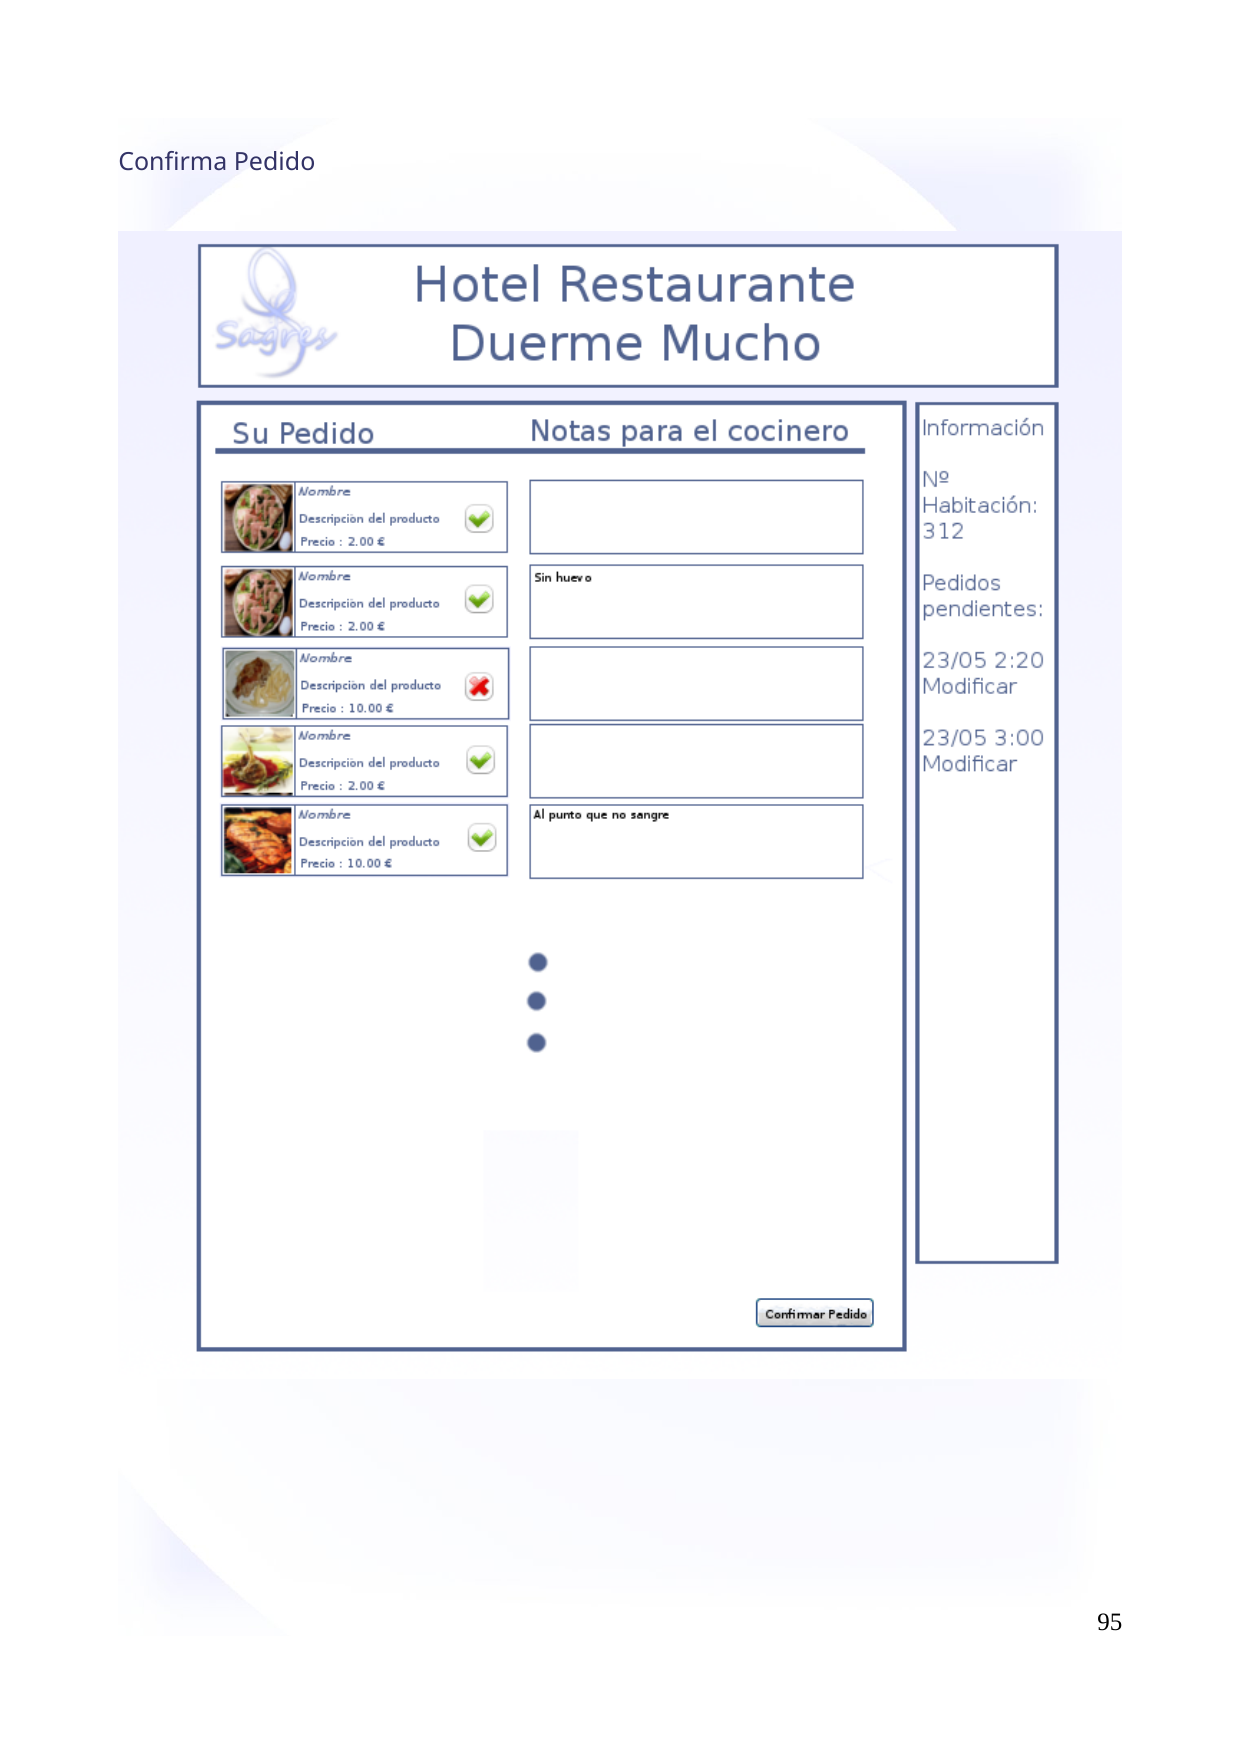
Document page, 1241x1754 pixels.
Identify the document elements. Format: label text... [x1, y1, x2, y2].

picture [118, 118, 1122, 143]
picture [118, 177, 1122, 1636]
subtitle Confirma Pedido [118, 143, 1122, 177]
